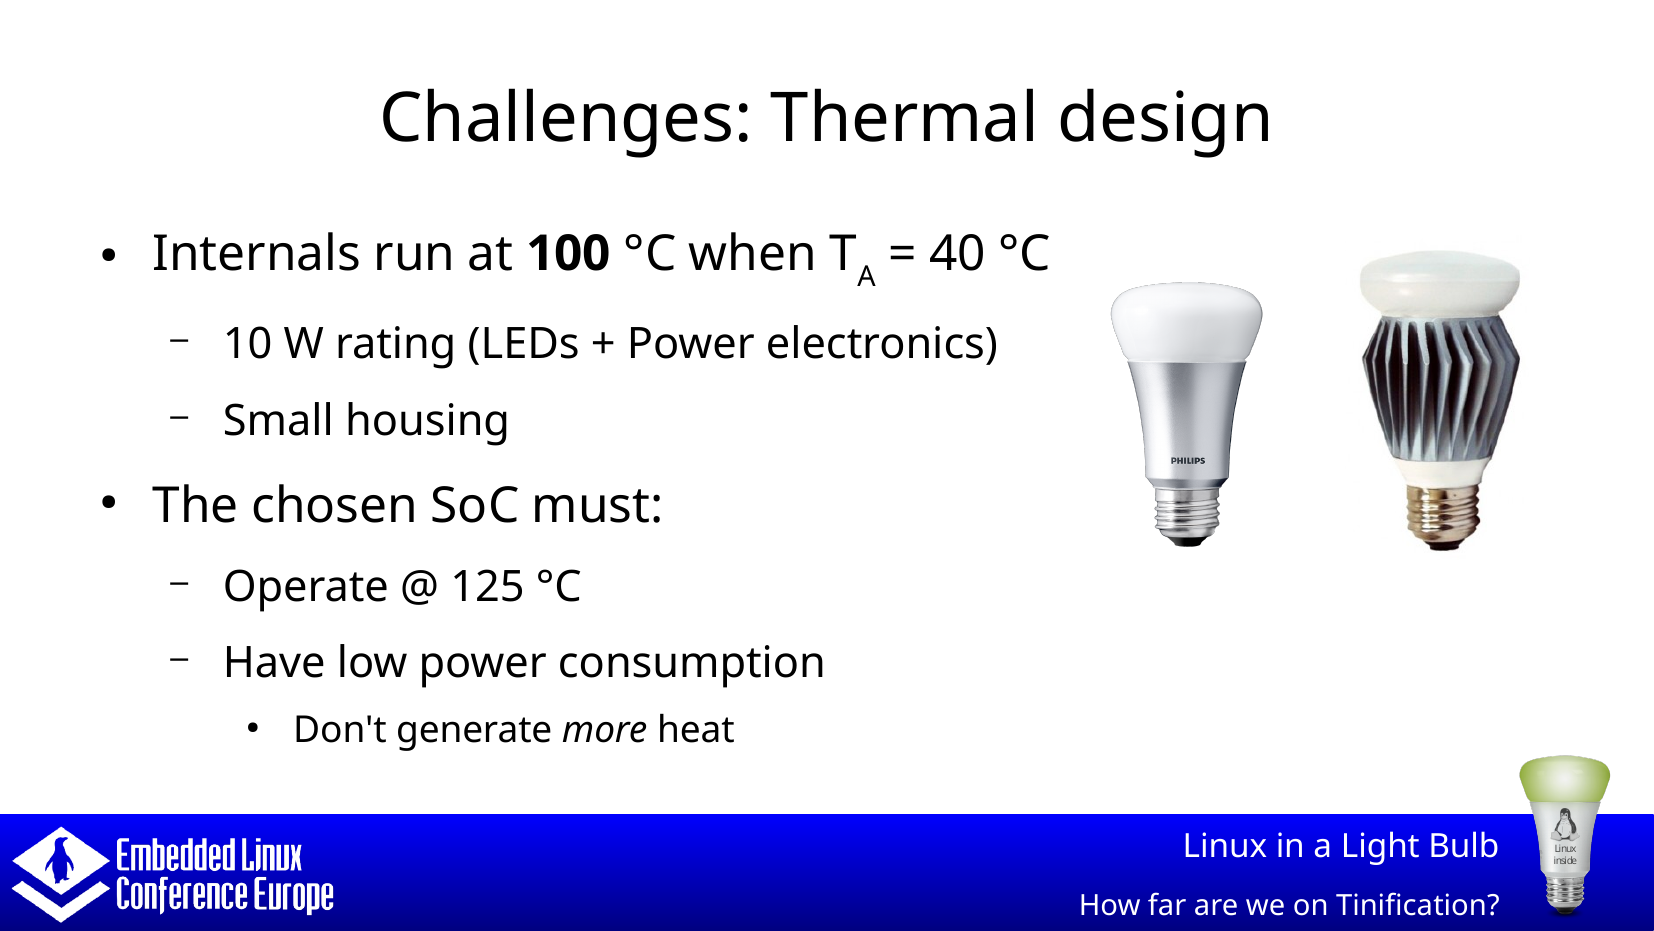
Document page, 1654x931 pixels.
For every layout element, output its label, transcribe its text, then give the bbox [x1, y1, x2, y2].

title Challenges: Thermal design [82, 37, 1571, 193]
picture [1345, 235, 1530, 560]
list Internals run at 100 °C when TA = 40 °C 10 W rating (LEDs + Power electronics) Small housing The chosen SoC must: Operate @ 125 °C Have low power consumption Don't generate more heat [82, 217, 1571, 758]
picture [1054, 282, 1319, 547]
picture [7, 821, 338, 927]
